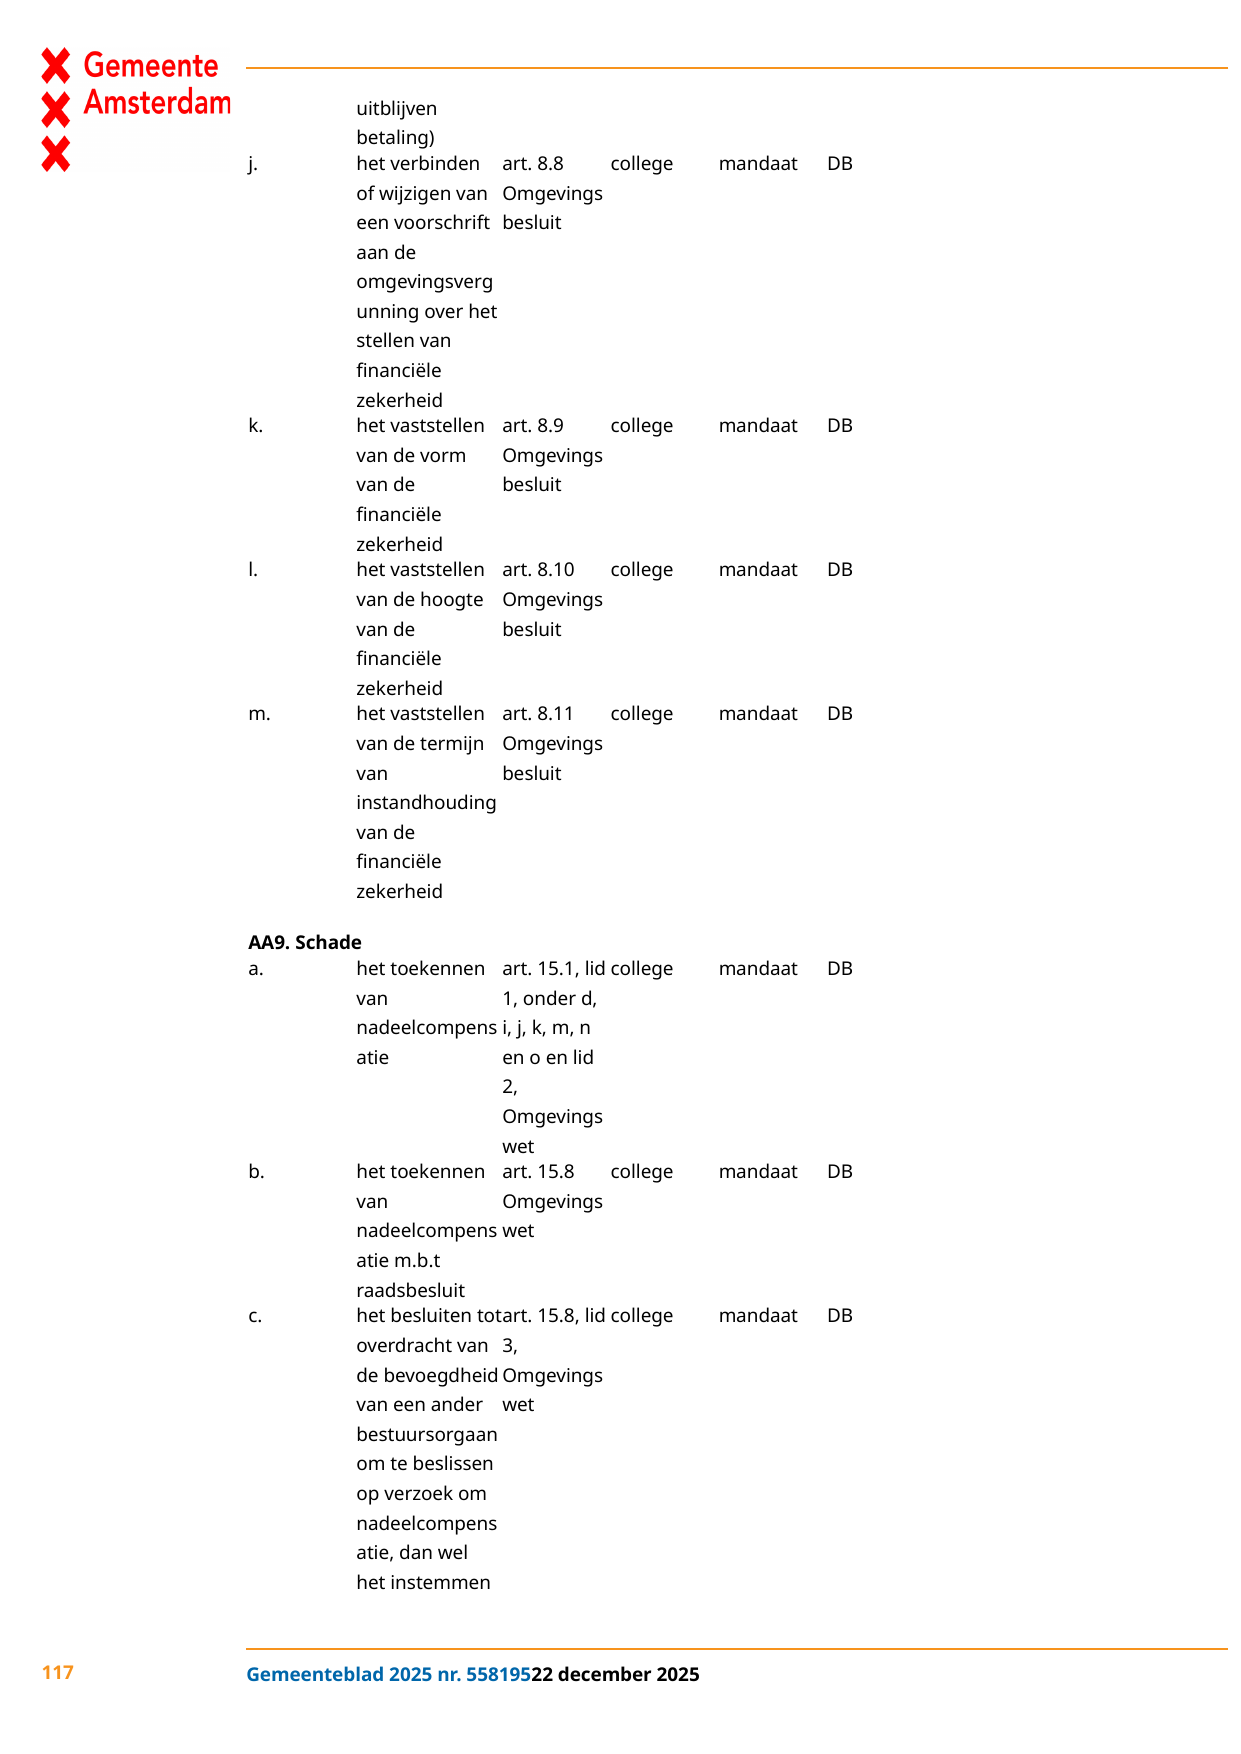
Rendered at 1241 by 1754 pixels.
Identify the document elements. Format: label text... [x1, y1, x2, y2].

table_cell [719, 95, 827, 150]
table_cell [248, 904, 356, 929]
table_cell [827, 904, 935, 929]
table_cell art. 15.8 Omgevingswet [502, 1159, 610, 1303]
table_cell het besluiten tot overdracht van de bevoegdheid van een ander bestuursorgaan om te beslissen op verzoek om nadeelcompensatie, dan wel het instemmen [356, 1303, 502, 1594]
table_cell DB [827, 1159, 935, 1303]
table_cell mandaat [719, 701, 827, 904]
table_cell [610, 904, 718, 929]
table_cell uitblijven betaling) [356, 95, 502, 150]
table_cell l. [248, 557, 356, 701]
table_cell DB [827, 701, 935, 904]
table_cell art. 8.10 Omgevingsbesluit [502, 557, 610, 701]
table_cell college [610, 413, 718, 557]
table_cell [356, 904, 502, 929]
table_cell college [610, 1303, 718, 1594]
table_cell [935, 150, 1152, 412]
table_cell DB [827, 413, 935, 557]
table_cell art. 15.1, lid 1, onder d, i, j, k, m, n en o en lid 2, Omgevingswet [502, 955, 610, 1158]
table_cell [935, 701, 1152, 904]
table_cell [502, 904, 610, 929]
table_cell het vaststellen van de termijn van instandhouding van de financiële zekerheid [356, 701, 502, 904]
table_cell college [610, 557, 718, 701]
table_cell j. [248, 150, 356, 412]
table_cell DB [827, 150, 935, 412]
table_cell [935, 955, 1152, 1158]
table_cell art. 8.11 Omgevingsbesluit [502, 701, 610, 904]
table_cell [935, 904, 1152, 929]
table_cell DB [827, 1303, 935, 1594]
table_cell [935, 1159, 1152, 1303]
table_cell het toekennen van nadeelcompensatie m.b.t raadsbesluit [356, 1159, 502, 1303]
table_cell [935, 95, 1152, 150]
table_cell m. [248, 701, 356, 904]
table_cell college [610, 150, 718, 412]
table_cell [610, 95, 718, 150]
table_cell DB [827, 557, 935, 701]
table_cell art. 15.8, lid 3, Omgevingswet [502, 1303, 610, 1594]
table_cell [827, 95, 935, 150]
table_cell [248, 95, 356, 150]
table_cell het toekennen van nadeelcompensatie [356, 955, 502, 1158]
table_cell mandaat [719, 955, 827, 1158]
table_cell college [610, 1159, 718, 1303]
table_cell a. [248, 955, 356, 1158]
table_cell het vaststellen van de vorm van de financiële zekerheid [356, 413, 502, 557]
table_cell college [610, 955, 718, 1158]
table_cell het vaststellen van de hoogte van de financiële zekerheid [356, 557, 502, 701]
table_cell mandaat [719, 1303, 827, 1594]
table_cell [719, 904, 827, 929]
table_cell mandaat [719, 1159, 827, 1303]
picture [41, 47, 231, 172]
table_cell AA9. Schade [248, 930, 1152, 955]
table_cell het verbinden of wijzigen van een voorschrift aan de omgevingsvergunning over het stellen van financiële zekerheid [356, 150, 502, 412]
table_cell art. 8.8 Omgevingsbesluit [502, 150, 610, 412]
table_cell mandaat [719, 413, 827, 557]
table_cell mandaat [719, 150, 827, 412]
table_cell [935, 557, 1152, 701]
table_cell art. 8.9 Omgevingsbesluit [502, 413, 610, 557]
table_cell [935, 1303, 1152, 1594]
table_cell [502, 95, 610, 150]
table_cell mandaat [719, 557, 827, 701]
table_cell [935, 413, 1152, 557]
table_cell c. [248, 1303, 356, 1594]
table_cell k. [248, 413, 356, 557]
table_cell college [610, 701, 718, 904]
table_cell DB [827, 955, 935, 1158]
table_cell b. [248, 1159, 356, 1303]
